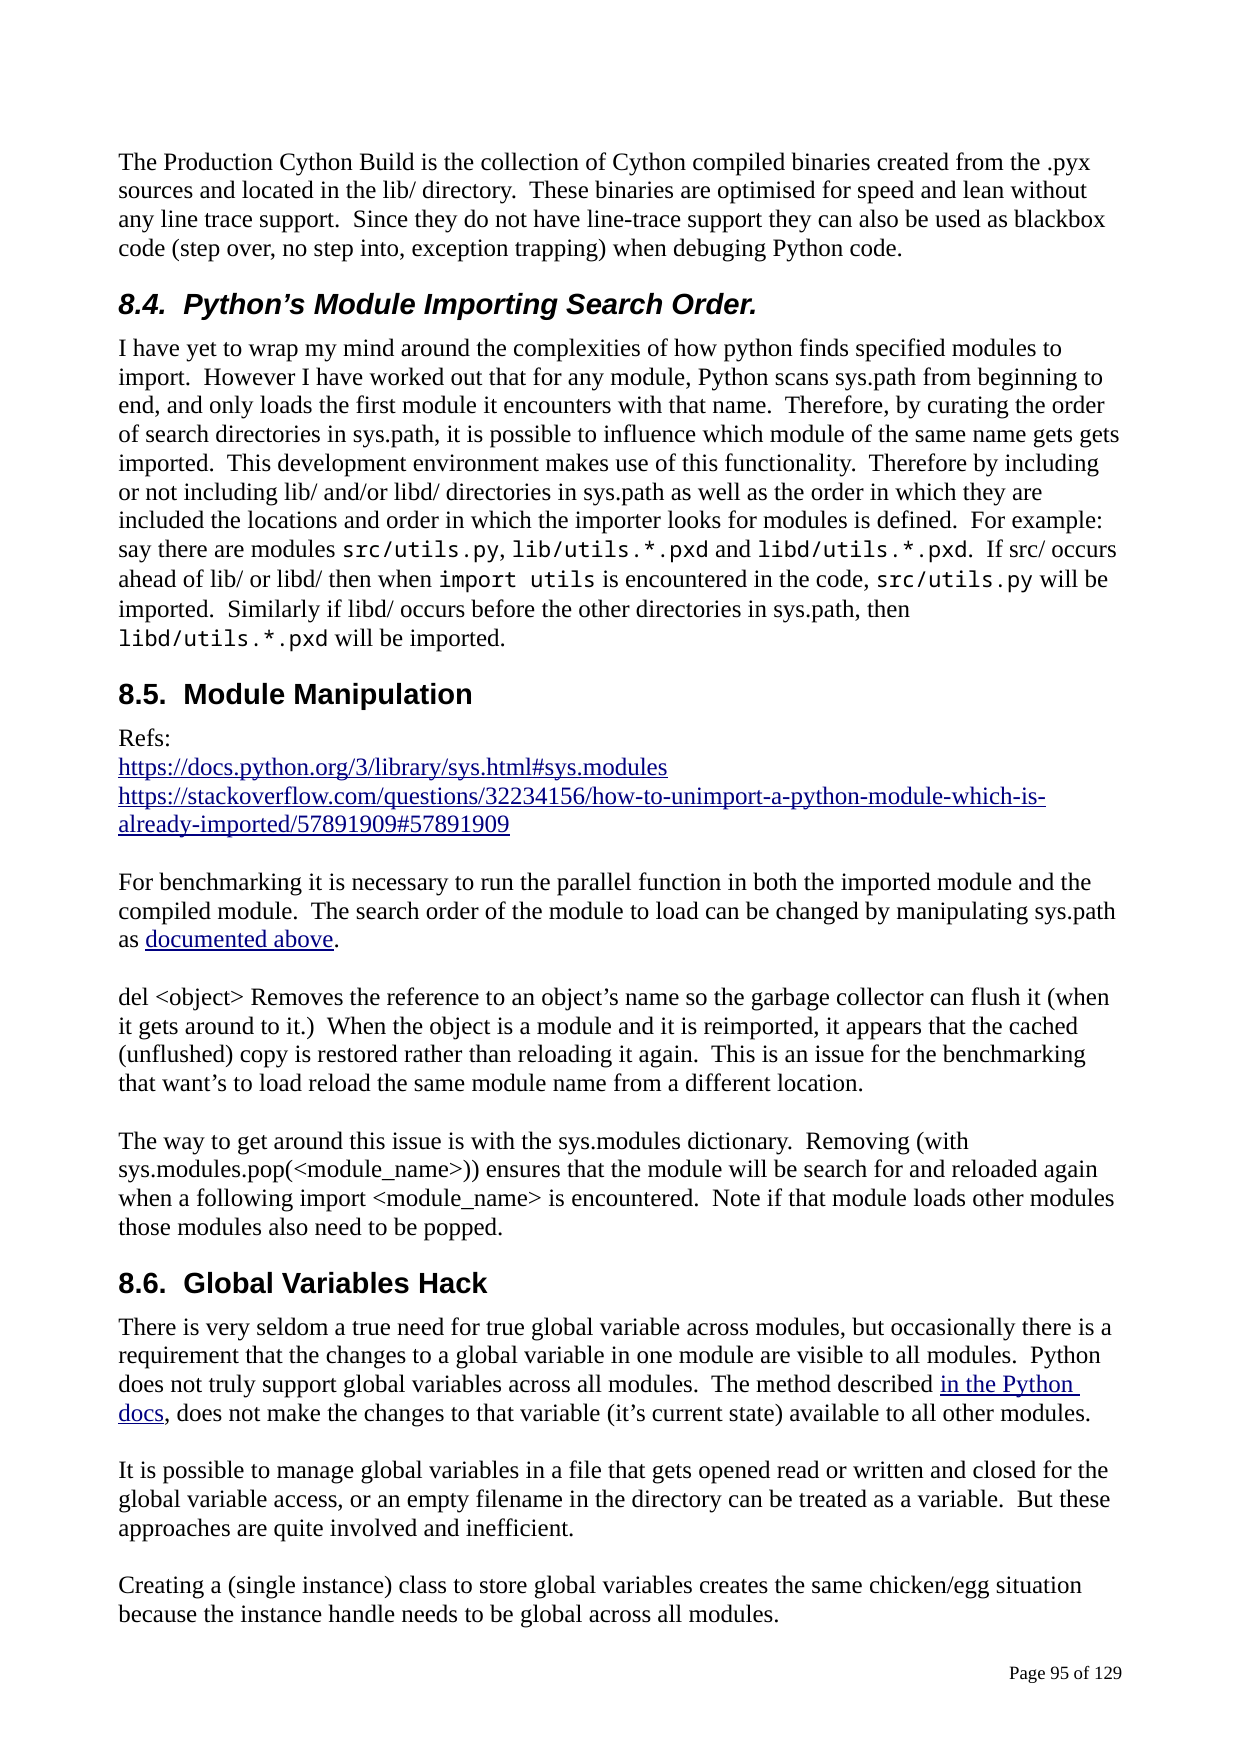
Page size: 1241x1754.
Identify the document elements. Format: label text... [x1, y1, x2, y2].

text I have yet to wrap my mind around the complexities of how python finds specified modules to import. However I have worked out that for any module, Python scans sys.path from beginning to end, and only loads the first module it encounters with that name. Therefore, by curating the order of search directories in sys.path, it is possible to influence which module of the same name gets gets imported. This development environment makes use of this functionality. Therefore by including or not including lib/ and/or libd/ directories in sys.path as well as the order in which they are included the locations and order in which the importer looks for modules is defined. For example: say there are modules src/utils.py, lib/utils.*.pxd and libd/utils.*.pxd. If src/ occurs ahead of lib/ or libd/ then when import utils is encountered in the code, src/utils.py will be imported. Similarly if libd/ occurs before the other directories in sys.path, then libd/utils.*.pxd will be imported. [118, 333, 1122, 652]
text https://stackoverflow.com/questions/32234156/how-to-unimport-a-python-module-which-is-already-imported/57891909#57891909 [118, 781, 1122, 838]
text Refs: [118, 723, 1122, 752]
text There is very seldom a true need for true global variable across modules, but occasionally there is a requirement that the changes to a global variable in one module are visible to all modules. Python does not truly support global variables across all modules. The method described in the Python docs, does not make the changes to that variable (it’s current state) available to all other modules. [118, 1312, 1122, 1427]
text The way to get around this issue is with the sys.modules dictionary. Removing (with sys.modules.pop(<module_name>)) ensures that the module will be search for and reloaded again when a following import <module_name> is encountered. Note if that module loads other modules those modules also need to be popped. [118, 1126, 1122, 1241]
subtitle Module Manipulation [118, 677, 1122, 711]
subtitle Global Variables Hack [118, 1266, 1122, 1299]
text It is possible to manage global variables in a file that gets opened read or written and closed for the global variable access, or an empty filename in the directory can be treated as a variable. But these approaches are quite involved and inefficient. [118, 1456, 1122, 1542]
subtitle Python’s Module Importing Search Order. [118, 287, 1122, 320]
text Creating a (single instance) class to store global variables creates the same chicken/egg situation because the instance handle needs to be global across all modules. [118, 1571, 1122, 1628]
text https://docs.python.org/3/library/sys.html#sys.modules [118, 752, 1122, 781]
text del <object> Removes the reference to an object’s name so the garbage collector can flush it (when it gets around to it.) When the object is a module and it is reimported, it appears that the cached (unflushed) copy is restored rather than reloading it again. This is an issue for the benchmarking that want’s to load reload the same module name from a different location. [118, 982, 1122, 1097]
text For benchmarking it is necessary to run the parallel function in both the imported module and the compiled module. The search order of the module to load can be changed by manipulating sys.path as documented above. [118, 867, 1122, 953]
text The Production Cython Build is the collection of Cython compiled binaries created from the .pyx sources and located in the lib/ directory. These binaries are optimised for speed and lean without any line trace support. Since they do not have line-trace support they can also be used as blackbox code (step over, no step into, exception trapping) when debuging Python code. [118, 147, 1122, 262]
